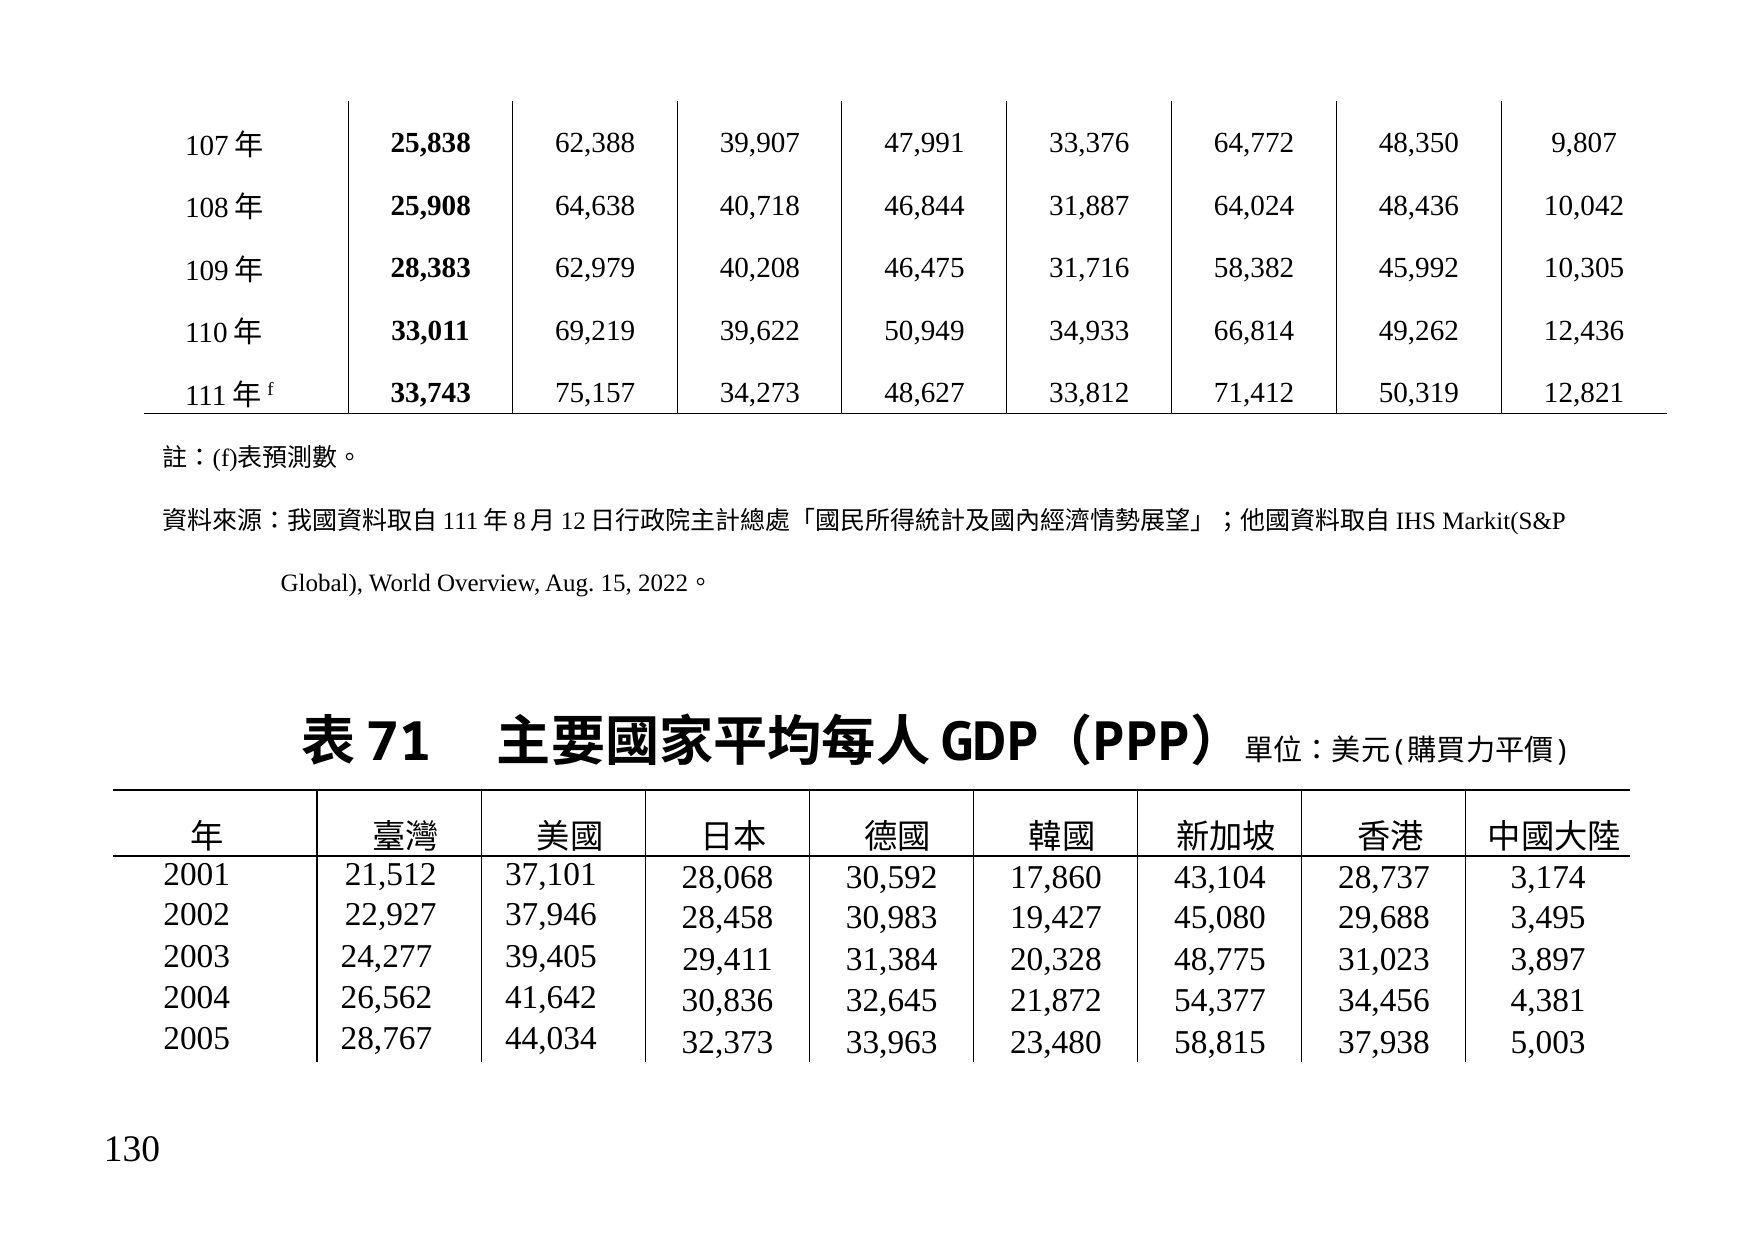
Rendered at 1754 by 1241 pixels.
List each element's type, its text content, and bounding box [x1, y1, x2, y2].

table_cell 12,436 [1502, 288, 1667, 351]
table_header 年 [113, 791, 316, 855]
table_cell 33,963 [810, 1020, 973, 1062]
table_cell 20,328 [974, 938, 1137, 979]
table_header 臺灣 [318, 791, 481, 855]
table_cell 32,645 [810, 979, 973, 1020]
table_cell 2004 [113, 979, 316, 1020]
table_cell 54,377 [1138, 979, 1301, 1020]
table_cell 62,979 [513, 226, 677, 288]
table_cell 26,562 [318, 979, 481, 1020]
table_cell 50,949 [842, 288, 1006, 351]
table_cell 41,642 [482, 979, 645, 1020]
table_header 香港 [1302, 791, 1465, 855]
table_cell 28,458 [646, 896, 809, 938]
table_cell 58,815 [1138, 1020, 1301, 1062]
table_cell 3,495 [1466, 896, 1630, 938]
table_cell 111年f [144, 351, 348, 413]
table_cell 48,350 [1337, 101, 1501, 163]
table_header 韓國 [974, 791, 1137, 855]
table_cell 37,946 [482, 896, 645, 938]
table_cell 23,480 [974, 1020, 1137, 1062]
table_cell 34,273 [678, 351, 841, 413]
table_cell 3,897 [1466, 938, 1630, 979]
table_cell 43,104 [1138, 857, 1301, 896]
table_cell 109年 [144, 226, 348, 288]
table_cell 108年 [144, 163, 348, 226]
table_header 中國大陸 [1466, 791, 1630, 855]
table_cell 49,262 [1337, 288, 1501, 351]
table_cell 17,860 [974, 857, 1137, 896]
table_cell 33,743 [349, 351, 512, 413]
table_cell 33,812 [1007, 351, 1171, 413]
table_cell 2001 [113, 857, 316, 896]
table_cell 24,277 [318, 938, 481, 979]
table_cell 34,456 [1302, 979, 1465, 1020]
table_cell 39,907 [678, 101, 841, 163]
table_cell 37,101 [482, 857, 645, 896]
table_cell 33,011 [349, 288, 512, 351]
table_cell 64,638 [513, 163, 677, 226]
table_cell 31,384 [810, 938, 973, 979]
table_cell 45,992 [1337, 226, 1501, 288]
table_cell 2002 [113, 896, 316, 938]
table_cell 21,512 [318, 857, 481, 896]
table_cell 28,737 [1302, 857, 1465, 896]
table_cell 25,838 [349, 101, 512, 163]
table_cell 48,627 [842, 351, 1006, 413]
table_cell 71,412 [1172, 351, 1336, 413]
table_cell 21,872 [974, 979, 1137, 1020]
table_cell 29,688 [1302, 896, 1465, 938]
table_cell 47,991 [842, 101, 1006, 163]
table_cell 31,887 [1007, 163, 1171, 226]
table_header 美國 [482, 791, 645, 855]
table_cell 29,411 [646, 938, 809, 979]
table_cell 62,388 [513, 101, 677, 163]
table_cell 69,219 [513, 288, 677, 351]
table_cell 4,381 [1466, 979, 1630, 1020]
table_cell 44,034 [482, 1020, 645, 1062]
table_cell 40,208 [678, 226, 841, 288]
table_cell 31,023 [1302, 938, 1465, 979]
table_cell 30,592 [810, 857, 973, 896]
table_cell 22,927 [318, 896, 481, 938]
table_cell 28,767 [318, 1020, 481, 1062]
table_cell 46,844 [842, 163, 1006, 226]
text 資料來源：我國資料取自111年8月12日行政院主計總處「國民所得統計及國內經濟情勢展望」；他國資料取自IHS Markit(S&P Global), World Overview, Aug. 15, 2022。 [162, 477, 1613, 602]
table_cell 50,319 [1337, 351, 1501, 413]
table_cell 37,938 [1302, 1020, 1465, 1062]
table_cell 19,427 [974, 896, 1137, 938]
table_header 新加坡 [1138, 791, 1301, 855]
text 註：(f)表預測數。 [162, 414, 1639, 477]
table_cell 39,622 [678, 288, 841, 351]
table_cell 2003 [113, 938, 316, 979]
table_cell 30,983 [810, 896, 973, 938]
table_cell 48,775 [1138, 938, 1301, 979]
table_cell 40,718 [678, 163, 841, 226]
table_cell 12,821 [1502, 351, 1667, 413]
table_header 日本 [646, 791, 809, 855]
table_cell 58,382 [1172, 226, 1336, 288]
table_cell 31,716 [1007, 226, 1171, 288]
table_cell 10,042 [1502, 163, 1667, 226]
table_cell 2005 [113, 1020, 316, 1062]
table_cell 64,024 [1172, 163, 1336, 226]
table_cell 39,405 [482, 938, 645, 979]
table_cell 64,772 [1172, 101, 1336, 163]
subtitle 表71 主要國家平均每人GDP（PPP）單位：美元(購買力平價) [103, 664, 1639, 789]
table_cell 30,836 [646, 979, 809, 1020]
table_cell 25,908 [349, 163, 512, 226]
table_cell 28,068 [646, 857, 809, 896]
table_cell 75,157 [513, 351, 677, 413]
table_cell 110年 [144, 288, 348, 351]
table_cell 32,373 [646, 1020, 809, 1062]
table_cell 46,475 [842, 226, 1006, 288]
table_header 德國 [810, 791, 973, 855]
table_cell 45,080 [1138, 896, 1301, 938]
table_cell 33,376 [1007, 101, 1171, 163]
table_cell 48,436 [1337, 163, 1501, 226]
table_cell 5,003 [1466, 1020, 1630, 1062]
table_cell 28,383 [349, 226, 512, 288]
table_cell 66,814 [1172, 288, 1336, 351]
table_cell 3,174 [1466, 857, 1630, 896]
table_cell 107年 [144, 101, 348, 163]
table_cell 9,807 [1502, 101, 1667, 163]
table_cell 34,933 [1007, 288, 1171, 351]
table_cell 10,305 [1502, 226, 1667, 288]
